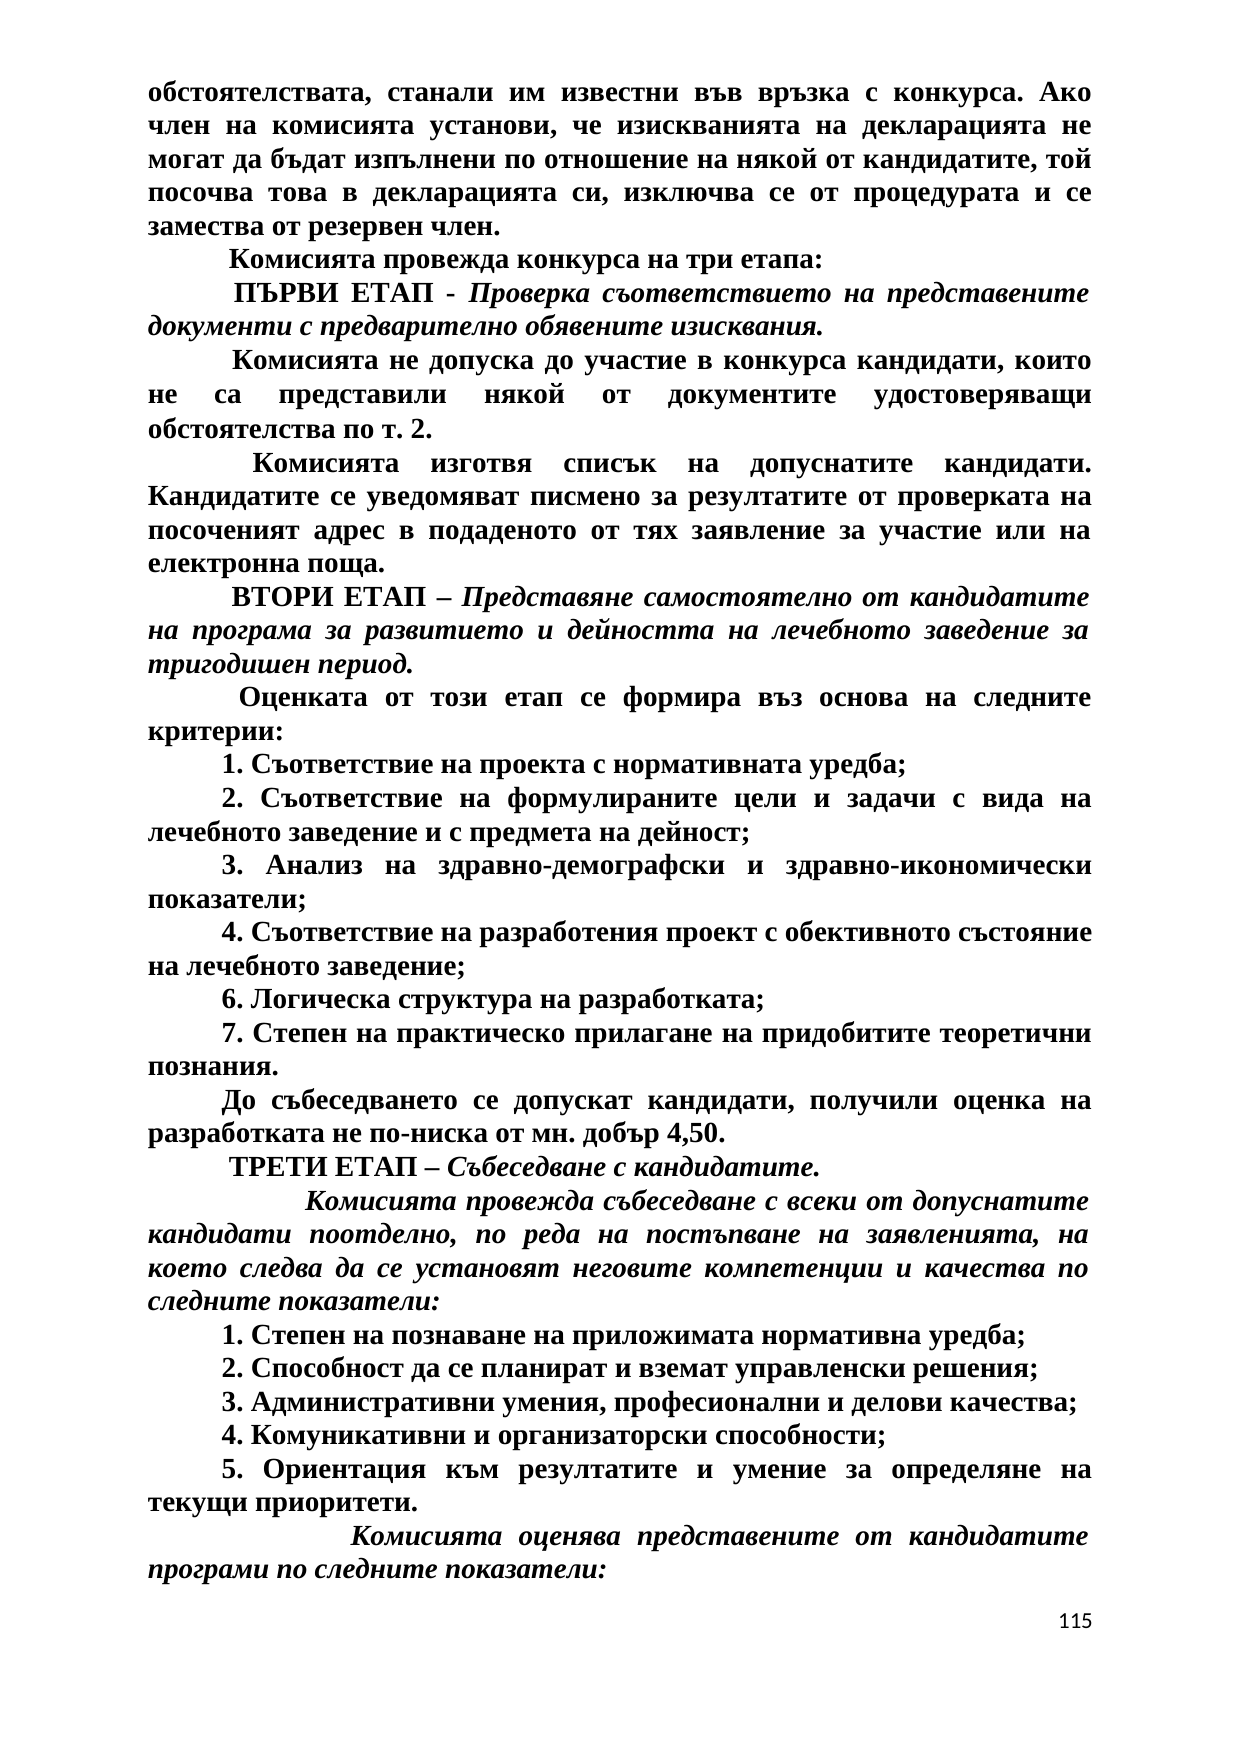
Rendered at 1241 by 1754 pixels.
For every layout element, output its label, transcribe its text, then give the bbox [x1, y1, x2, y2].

text 2. Съответствие на формулираните цели и задачи с вида на лечебното заведение и с предмета на дейност; [148, 780, 1093, 847]
text 4. Съответствие на разработения проект с обективното състояние на лечебното заведение; [148, 914, 1093, 981]
text 7. Степен на практическо прилагане на придобитите теоретични познания. [148, 1015, 1093, 1082]
text 2. Способност да се планират и вземат управленски решения; [148, 1350, 1093, 1384]
text обстоятелствата, станали им известни във връзка с конкурса. Ако член на комисията установи, че изискванията на декларацията не могат да бъдат изпълнени по отношение на някой от кандидатите, той посочва това в декларацията си, изключва се от процедурата и се замества от резервен член. [148, 74, 1093, 241]
text Комисията провежда събеседване с всеки от допуснатите кандидати поотделно, по реда на постъпване на заявленията, на което следва да се установят неговите компетенции и качества по следните показатели: [148, 1183, 1093, 1317]
text 3. Административни умения, професионални и делови качества; [148, 1384, 1093, 1417]
text Оценката от този етап се формира въз основа на следните критерии: [148, 679, 1093, 747]
text 3. Анализ на здравно-демографски и здравно-икономически показатели; [148, 847, 1093, 914]
text ПЪРВИ ЕТАП - Проверка съответствието на представените документи с предварително обявените изисквания. [148, 275, 1093, 342]
text 1. Степен на познаване на приложимата нормативна уредба; [148, 1317, 1093, 1350]
text Комисията изготвя списък на допуснатите кандидати. Кандидатите се уведомяват писмено за резултатите от проверката на посоченият адрес в подаденото от тях заявление за участие или на електронна поща. [148, 445, 1093, 579]
text Комисията провежда конкурса на три етапа: [148, 241, 1093, 275]
text 6. Логическа структура на разработката; [148, 981, 1093, 1015]
text 4. Комуникативни и организаторски способности; [148, 1417, 1093, 1451]
text 1. Съответствие на проекта с нормативната уредба; [148, 747, 1093, 780]
text 5. Ориентация към резултатите и умение за определяне на текущи приоритети. [148, 1451, 1093, 1518]
text До събеседването се допускат кандидати, получили оценка на разработката не по-ниска от мн. добър 4,50. [148, 1082, 1093, 1149]
text ТРЕТИ ЕТАП – Събеседване с кандидатите. [148, 1149, 1093, 1183]
text ВТОРИ ЕТАП – Представяне самостоятелно от кандидатите на програма за развитието и дейността на лечебното заведение за тригодишен период. [148, 579, 1093, 679]
text Комисията оценява представените от кандидатите програми по следните показатели: [148, 1518, 1093, 1585]
text Комисията не допуска до участие в конкурса кандидати, които не са представили някой от документите удостоверяващи обстоятелства по т. 2. [148, 342, 1093, 445]
